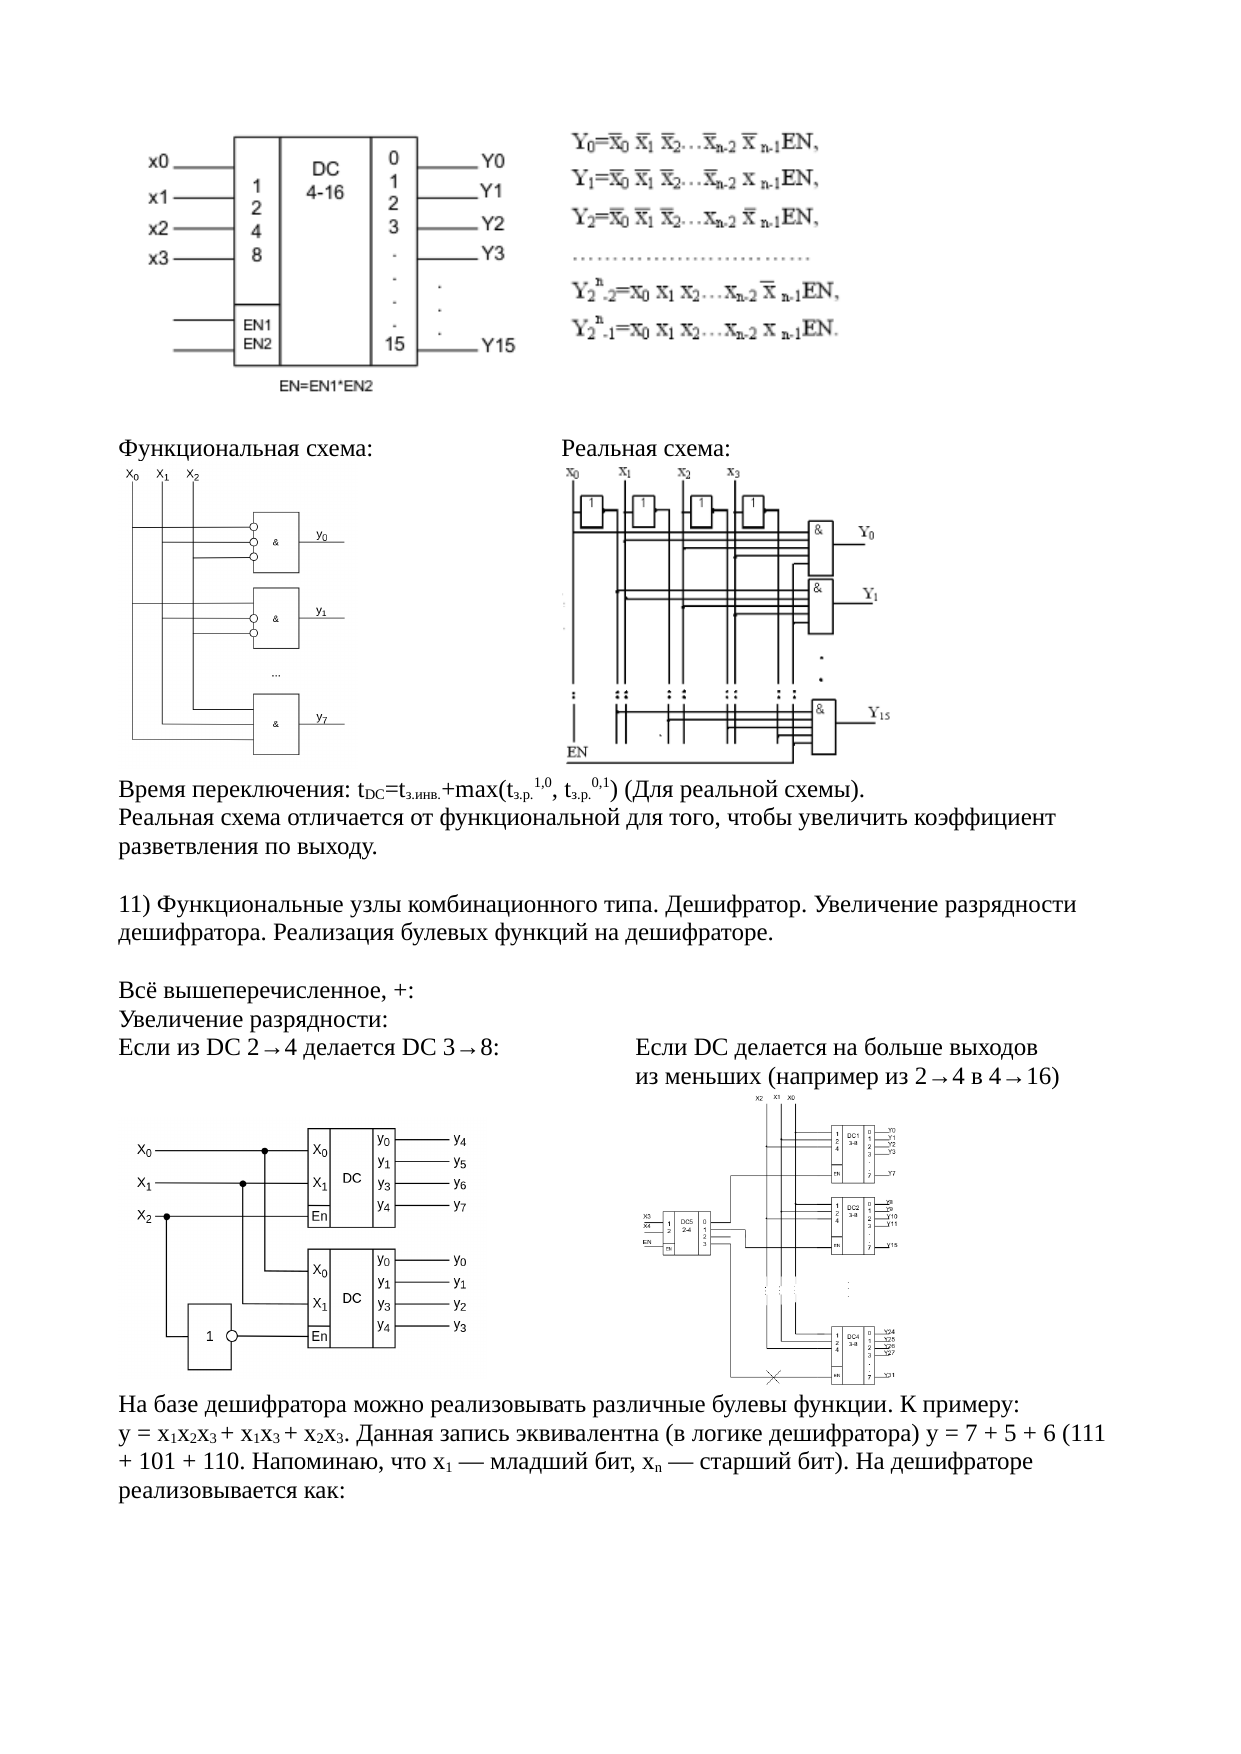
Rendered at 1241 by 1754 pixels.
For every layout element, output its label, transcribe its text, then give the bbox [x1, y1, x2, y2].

text Время переключения: tDC=tз.инв.+max(tз.р.1,0, tз.р.0,1) (Для реальной схемы). [118, 774, 1122, 802]
text 11) Функциональные узлы комбинационного типа. Дешифратор. Увеличение разрядности дешифратора. Реализация булевых функций на дешифраторе. [118, 889, 1122, 946]
text Реальная схема отличается от функциональной для того, чтобы увеличить коэффициент разветвления по выходу. [118, 802, 1122, 860]
text Всё вышеперечисленное, +: [118, 975, 1122, 1004]
text Функциональная схема: Реальная схема: [118, 433, 1122, 462]
text На базе дешифратора можно реализовывать различные булевы функции. К примеру: [118, 1389, 1122, 1418]
picture [562, 463, 900, 769]
text y = x1x2x3 + x1x3 + x2x3. Данная запись эквивалентна (в логике дешифратора) y = 7 + 5 + 6 (111 + 101 + 110. Напоминаю, что x1 — младший бит, xn — старший бит). На дешифраторе реализовывается как: [118, 1418, 1122, 1504]
picture [118, 1117, 487, 1379]
picture [635, 1090, 909, 1389]
picture [118, 461, 359, 769]
picture [124, 118, 539, 404]
text Увеличение разрядности: [118, 1004, 1122, 1032]
text Если из DC 2→4 делается DC 3→8: Если DC делается на больше выходов из меньших (например из 2→4 в 4→16) [118, 1032, 1122, 1090]
picture [563, 124, 848, 349]
